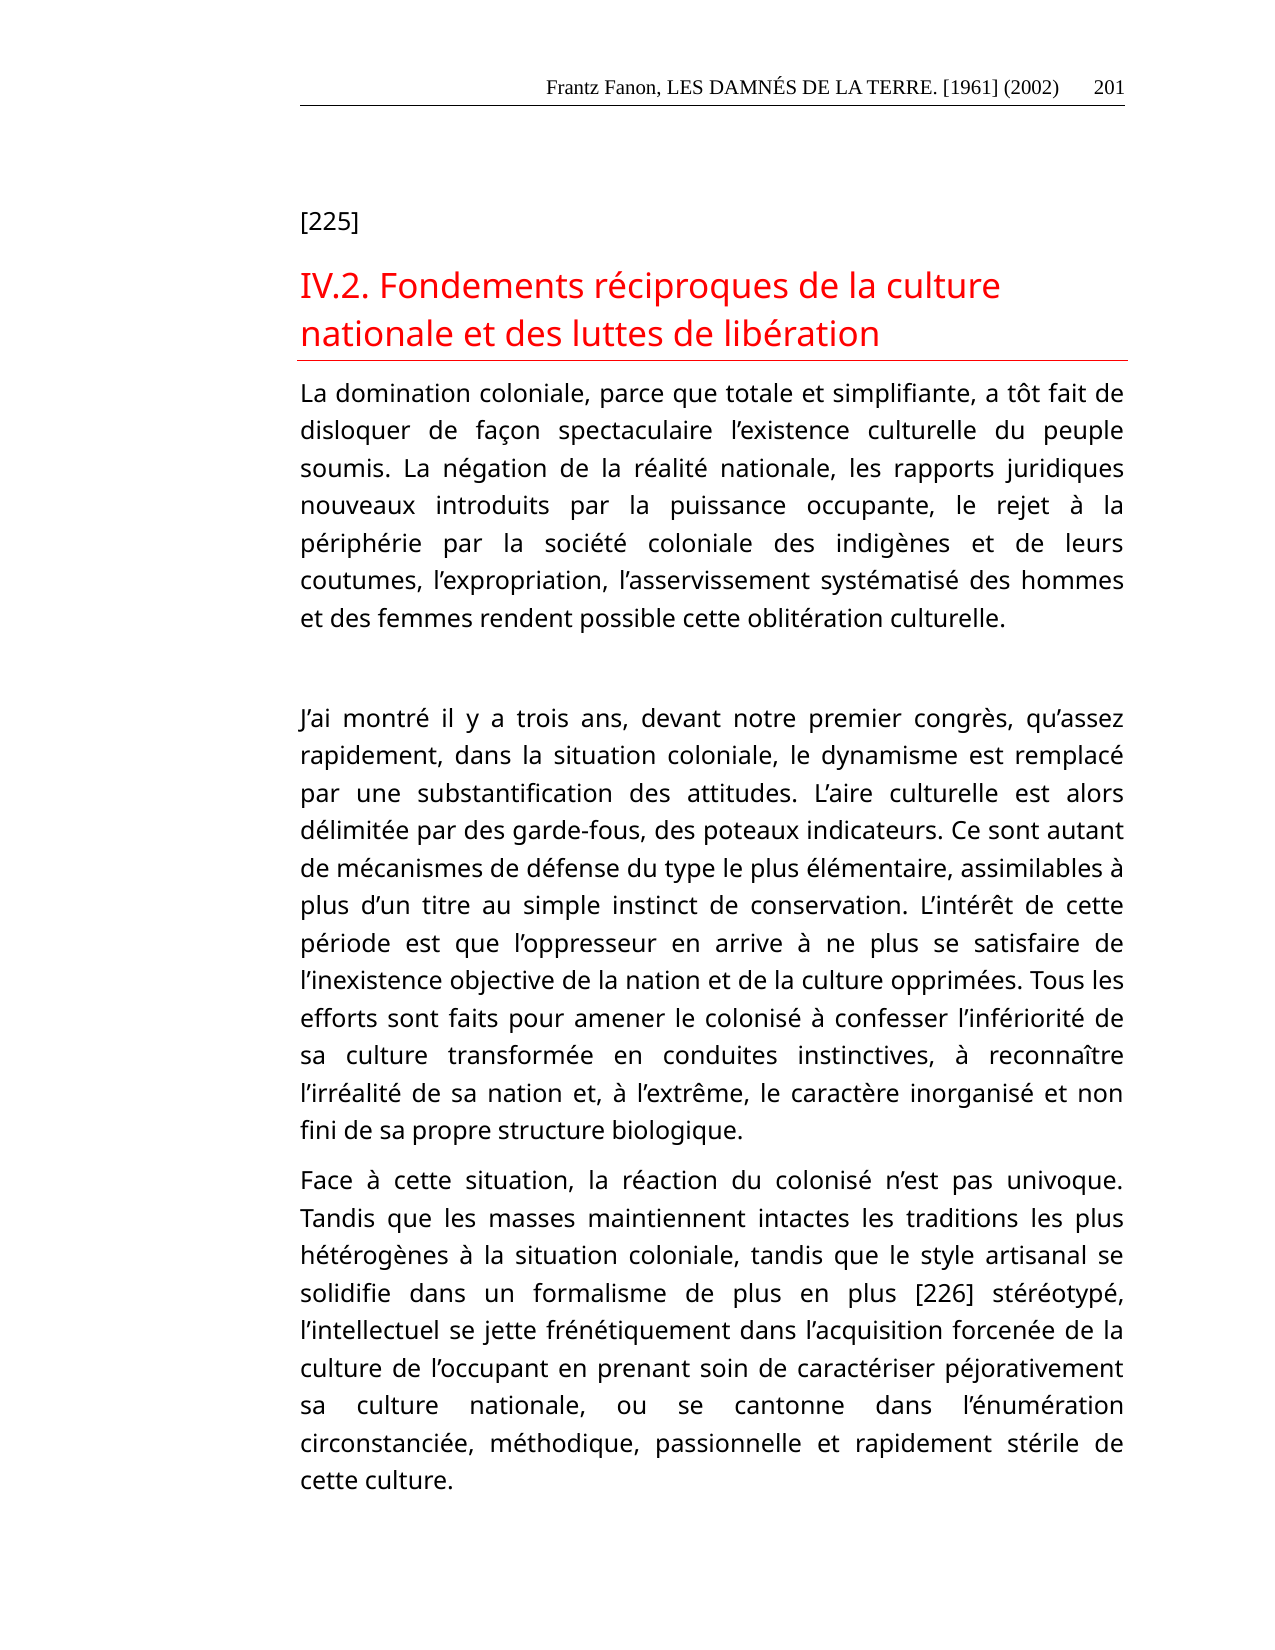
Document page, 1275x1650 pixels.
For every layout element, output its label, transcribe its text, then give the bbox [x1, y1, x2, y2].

text [225] [300, 200, 1125, 237]
text Face à cette situation, la réaction du colonisé n’est pas univoque. Tandis que les masses maintiennent intactes les traditions les plus hétérogènes à la situation coloniale, tandis que le style artisanal se solidifie dans un formalisme de plus en plus [226] stéréotypé, l’intellectuel se jette frénétiquement dans l’acquisition forcenée de la culture de l’occupant en prenant soin de caractériser péjorativement sa culture nationale, ou se cantonne dans l’énumération circonstanciée, méthodique, passionnelle et rapidement stérile de cette culture. [300, 1160, 1125, 1497]
text J’ai montré il y a trois ans, devant notre premier congrès, qu’assez rapidement, dans la situation coloniale, le dynamisme est remplacé par une substantification des attitudes. L’aire culturelle est alors délimitée par des garde-fous, des poteaux indicateurs. Ce sont autant de mécanismes de défense du type le plus élémentaire, assimilables à plus d’un titre au simple instinct de conservation. L’intérêt de cette période est que l’oppresseur en arrive à ne plus se satisfaire de l’inexistence objective de la nation et de la culture opprimées. Tous les efforts sont faits pour amener le colonisé à confesser l’infériorité de sa culture transformée en conduites instinctives, à reconnaître l’irréalité de sa nation et, à l’extrême, le caractère inorganisé et non fini de sa propre structure biologique. [300, 697, 1125, 1147]
text La domination coloniale, parce que totale et simplifiante, a tôt fait de disloquer de façon spectaculaire l’existence culturelle du peuple soumis. La négation de la réalité nationale, les rapports juridiques nouveaux introduits par la puissance occupante, le rejet à la périphérie par la société coloniale des indigènes et de leurs coutumes, l’expropriation, l’asservissement systématisé des hommes et des femmes rendent possible cette oblitération culturelle. [300, 372, 1125, 635]
subtitle IV.2. Fondements réciproques de la culture nationale et des luttes de libération [297, 258, 1128, 360]
